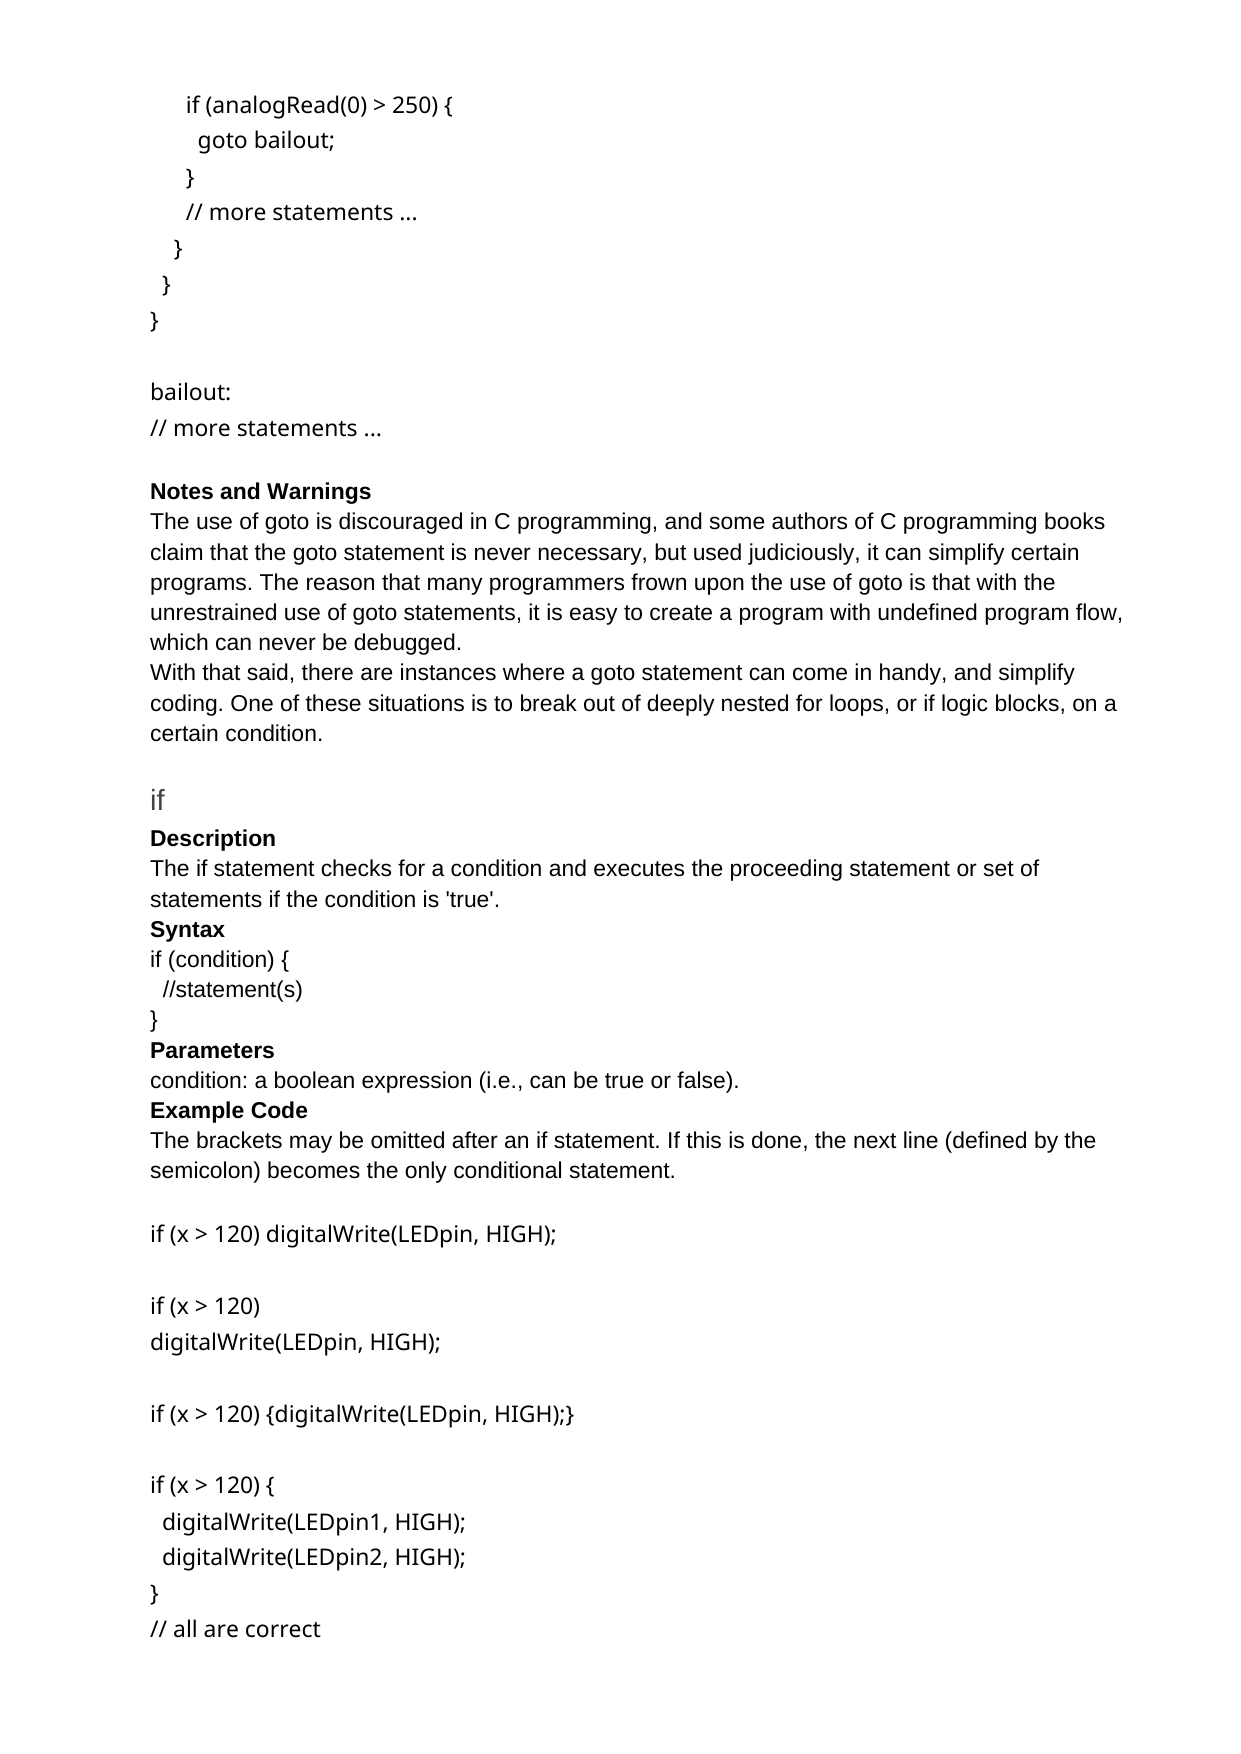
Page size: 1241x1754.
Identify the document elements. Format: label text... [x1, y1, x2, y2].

text if (x > 120) digitalWrite(LEDpin, HIGH); [150, 1218, 1152, 1249]
text Syntax [150, 916, 1152, 942]
text } [150, 232, 1152, 263]
text digitalWrite(LEDpin2, HIGH); [150, 1541, 1152, 1573]
text if (analogRead(0) > 250) { [150, 88, 1152, 120]
subtitle if [150, 783, 1152, 817]
text goto bailout; [150, 124, 1152, 156]
text // all are correct [150, 1613, 1152, 1644]
text The if statement checks for a condition and executes the proceeding statement or set of statements if the condition is 'true'. [150, 855, 1152, 912]
text The brackets may be omitted after an if statement. If this is done, the next line (defined by the semicolon) becomes the only conditional statement. [150, 1127, 1152, 1184]
text digitalWrite(LEDpin, HIGH); [150, 1326, 1152, 1357]
text } [150, 160, 1152, 192]
text bailout: [150, 376, 1152, 407]
text } [150, 304, 1152, 335]
text } [150, 1006, 1152, 1033]
text // more statements ... [150, 196, 1152, 228]
text Description [150, 825, 1152, 852]
text //statement(s) [150, 976, 1152, 1003]
text } [150, 268, 1152, 299]
text Parameters [150, 1037, 1152, 1063]
text if (x > 120) [150, 1290, 1152, 1321]
text digitalWrite(LEDpin1, HIGH); [150, 1505, 1152, 1537]
text if (condition) { [150, 946, 1152, 972]
text With that said, there are instances where a goto statement can come in handy, and simplify coding. One of these situations is to break out of deeply nested for loops, or if logic blocks, on a certain condition. [150, 659, 1152, 746]
text if (x > 120) { [150, 1469, 1152, 1501]
text condition: a boolean expression (i.e., can be true or false). [150, 1067, 1152, 1093]
text Example Code [150, 1097, 1152, 1123]
text // more statements ... [150, 412, 1152, 443]
text } [150, 1577, 1152, 1608]
text The use of goto is discouraged in C programming, and some authors of C programming books claim that the goto statement is never necessary, but used judiciously, it can simplify certain programs. The reason that many programmers frown upon the use of goto is that with the unrestrained use of goto statements, it is easy to create a program with undefined program flow, which can never be debugged. [150, 508, 1152, 656]
text Notes and Warnings [150, 478, 1152, 504]
text if (x > 120) {digitalWrite(LEDpin, HIGH);} [150, 1398, 1152, 1429]
